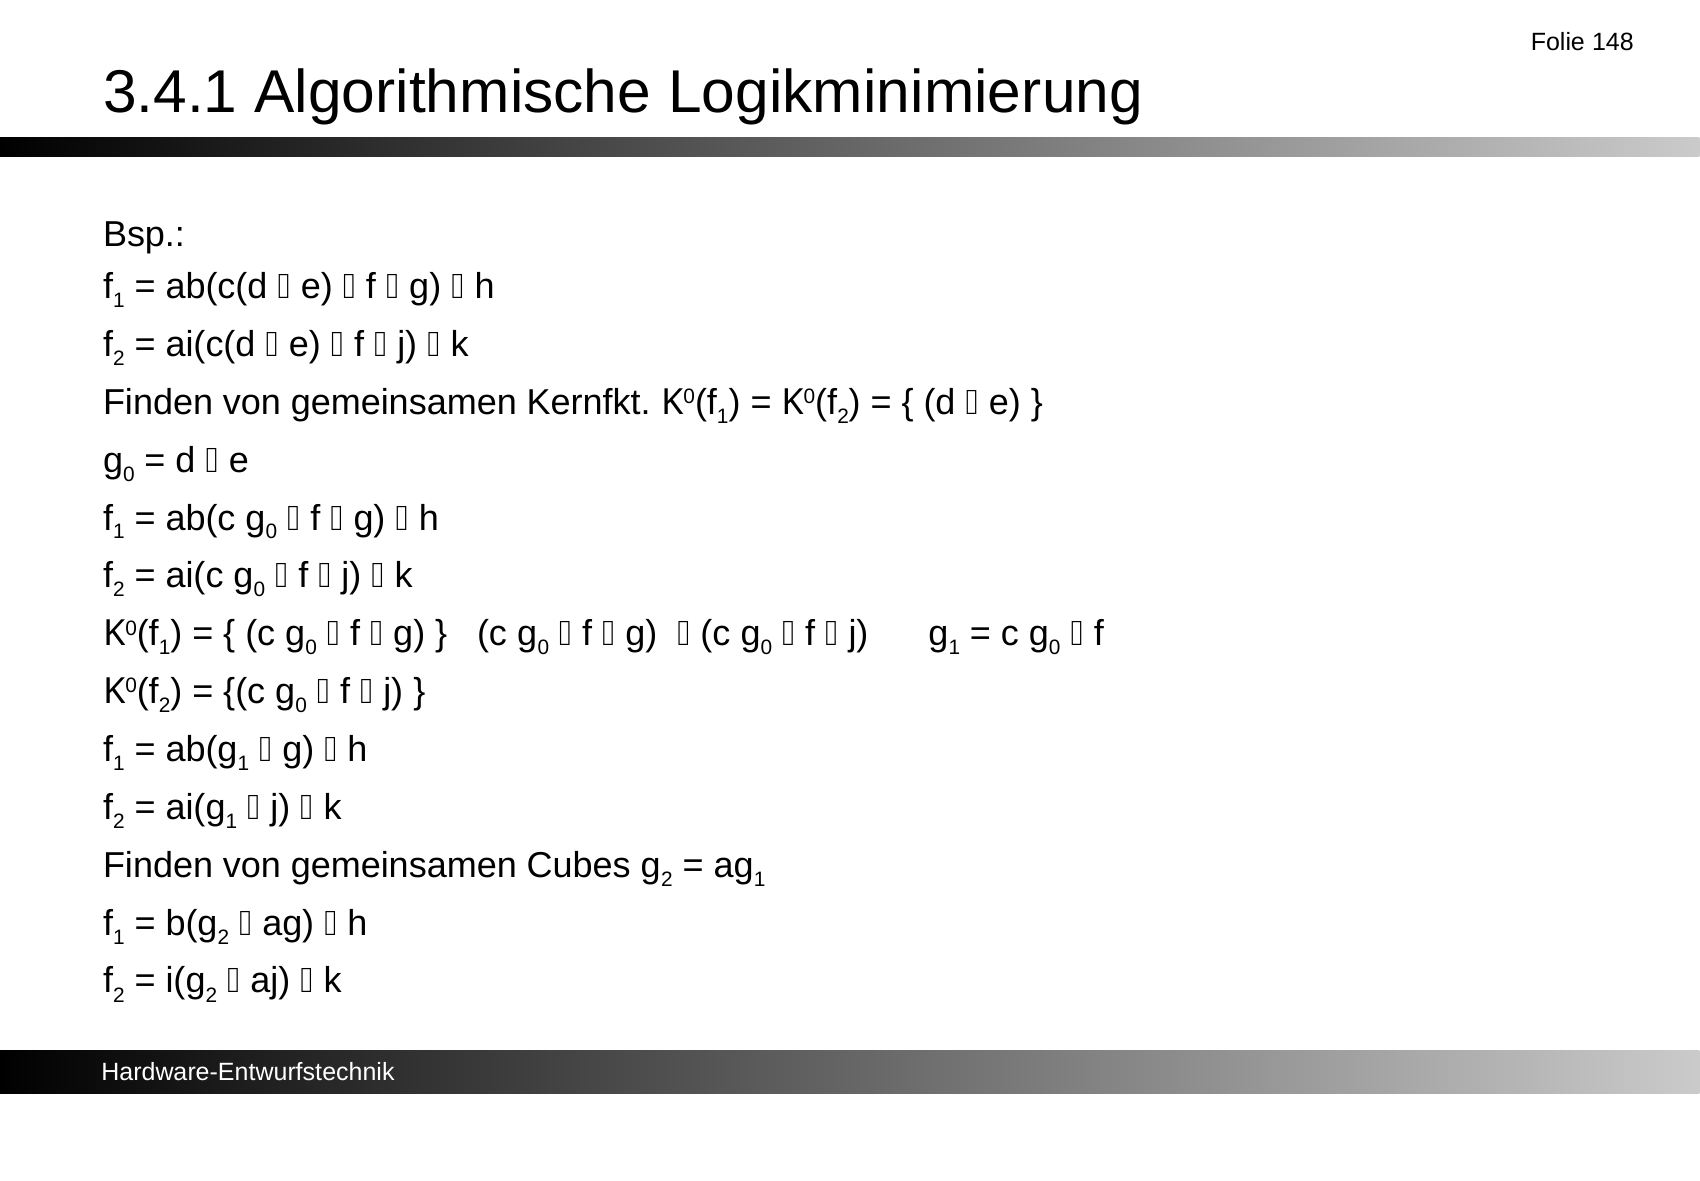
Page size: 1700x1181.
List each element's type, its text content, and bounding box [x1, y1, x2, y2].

title 3.4.1 Algorithmische Logikminimierung [87, 36, 1421, 142]
list Bsp.: f1 = ab(c(d  e)  f  g)  h f2 = ai(c(d  e)  f  j)  k Finden von gemeinsamen Kernfkt. K0(f1) = K0(f2) = { (d  e) } g0 = d  e f1 = ab(c g0  f  g)  h f2 = ai(c g0  f  j)  k K0(f1) = { (c g0  f  g) } (c g0  f  g)  (c g0  f  j) g1 = c g0  f K0(f2) = {(c g0  f  j) } f1 = ab(g1  g)  h f2 = ai(g1  j)  k Finden von gemeinsamen Cubes g2 = ag1 f1 = b(g2  ag)  h f2 = i(g2  aj)  k [87, 202, 1613, 1022]
